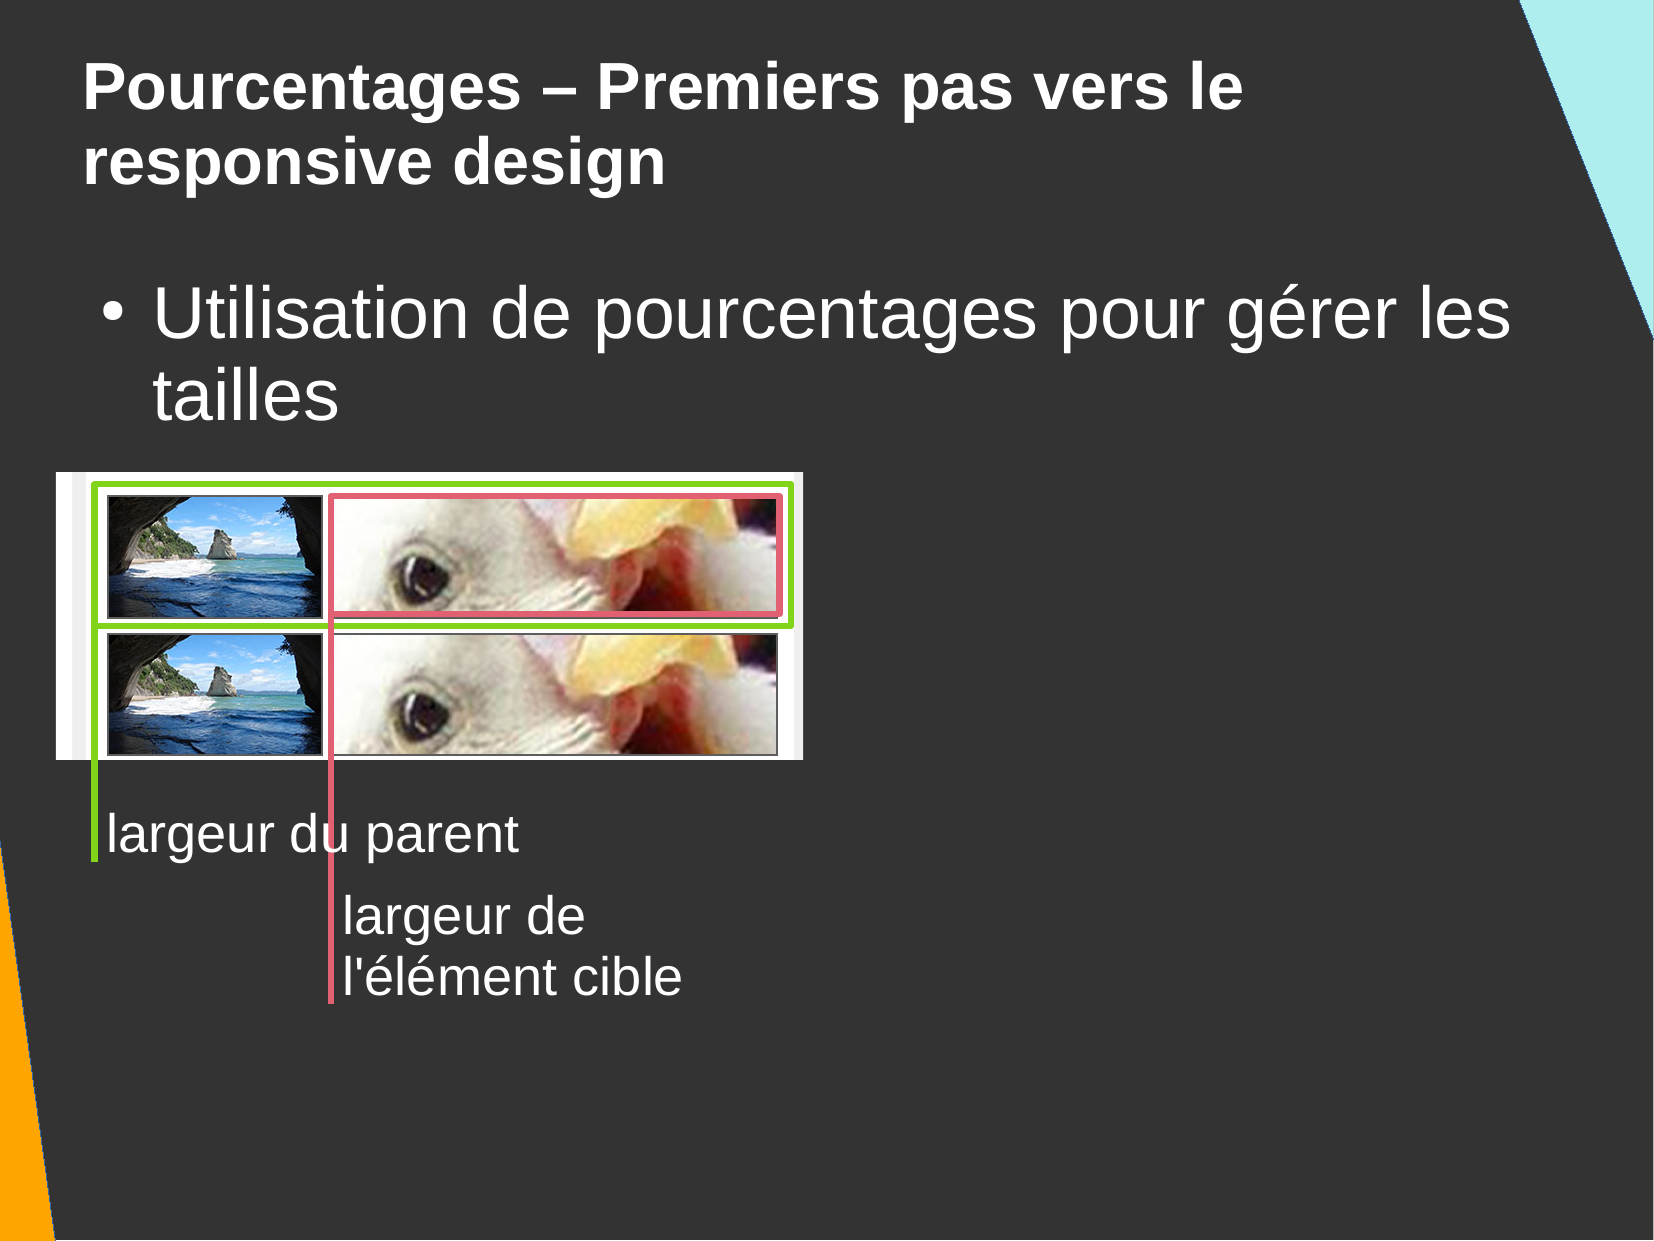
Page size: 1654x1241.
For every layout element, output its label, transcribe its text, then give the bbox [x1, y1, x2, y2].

picture [334, 499, 776, 611]
picture [55, 472, 804, 760]
text_box [0, 840, 56, 1241]
picture [98, 629, 328, 760]
title largeur du parent [106, 803, 524, 875]
title Pourcentages – Premiers pas vers le responsive design [82, 49, 1571, 199]
title largeur de l'élément cible [342, 885, 756, 1007]
picture [98, 487, 788, 623]
text_box [1519, 0, 1654, 340]
list Utilisation de pourcentages pour gérer les tailles [82, 271, 1595, 438]
